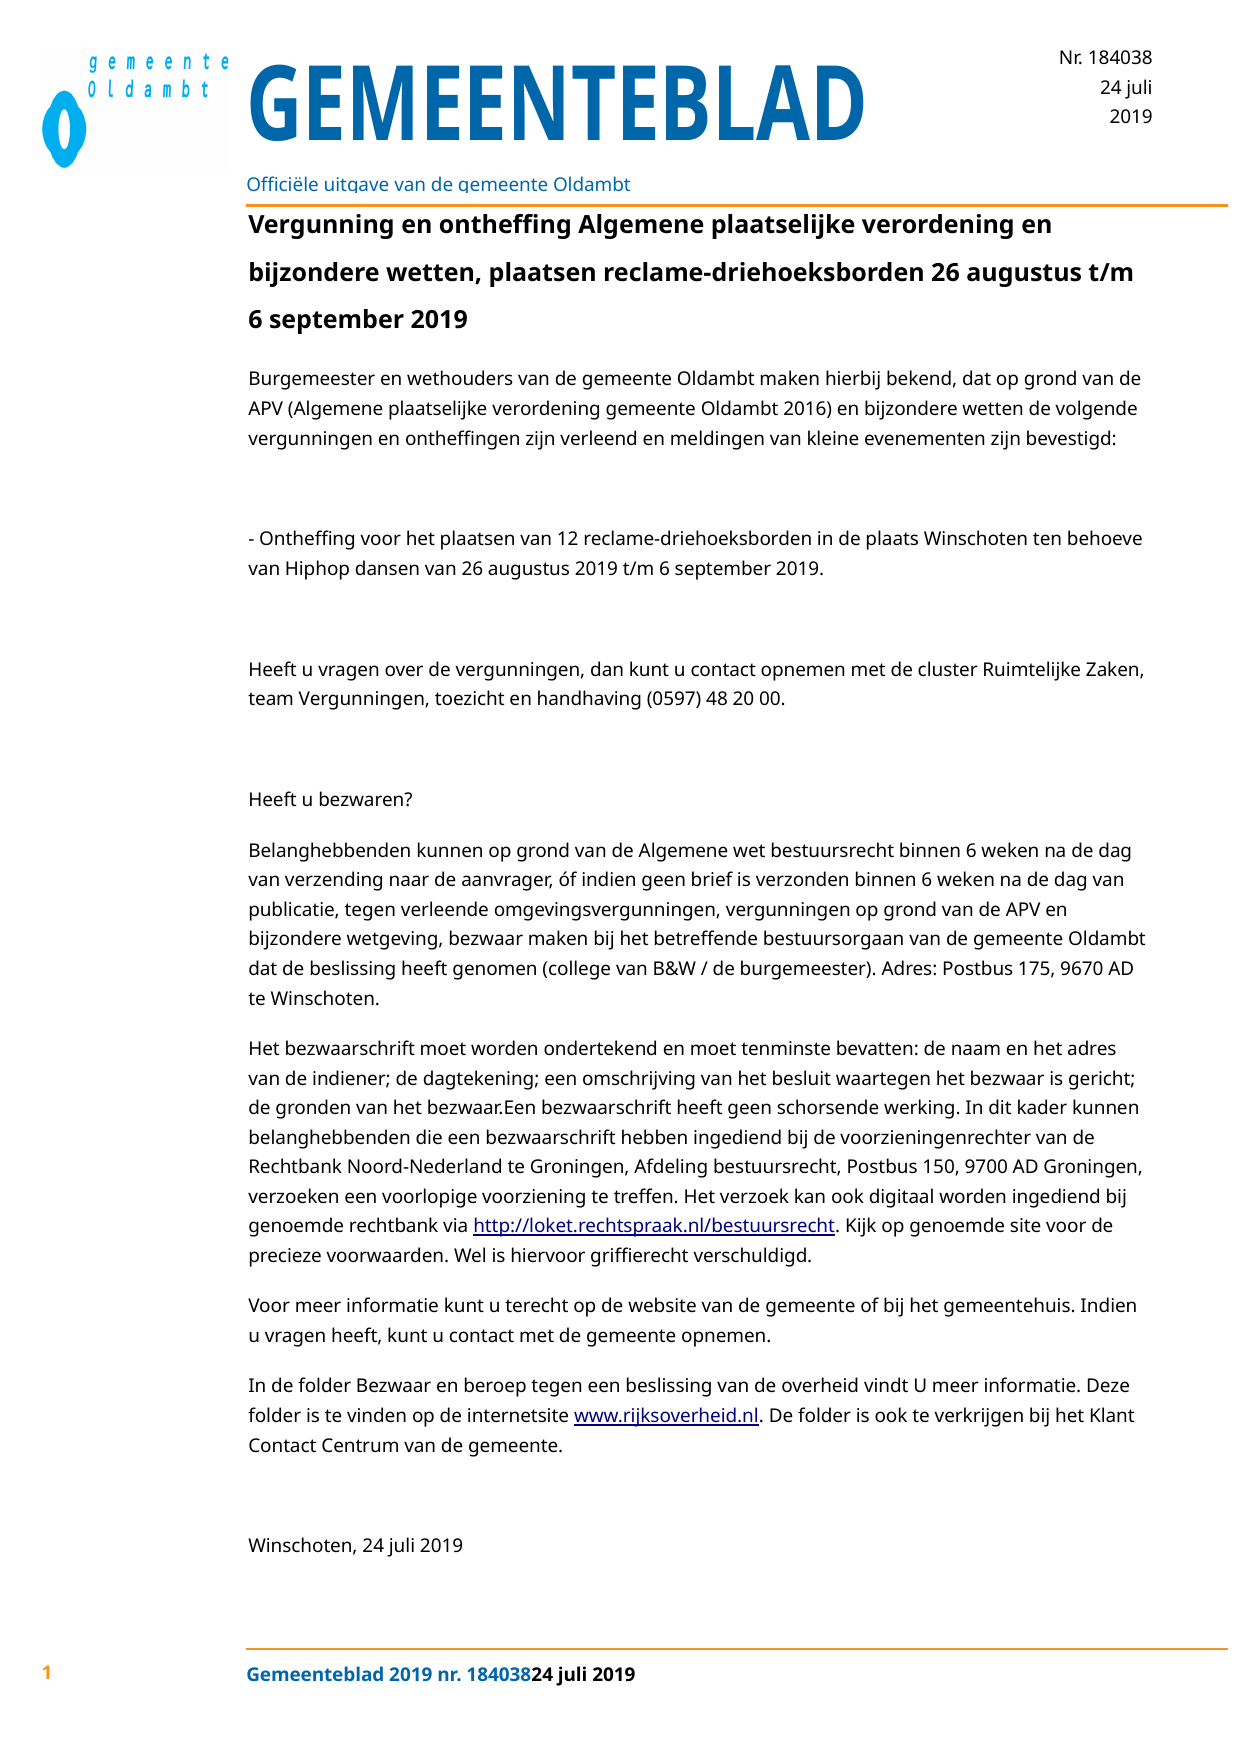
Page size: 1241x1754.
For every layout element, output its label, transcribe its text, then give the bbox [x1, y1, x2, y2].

text Voor meer informatie kunt u terecht op de website van de gemeente of bij het gemeentehuis. Indien u vragen heeft, kunt u contact met de gemeente opnemen. [248, 1293, 1152, 1348]
picture [41, 47, 231, 172]
text Burgemeester en wethouders van de gemeente Oldambt maken hierbij bekend, dat op grond van de APV (Algemene plaatselijke verordening gemeente Oldambt 2016) en bijzondere wetten de volgende vergunningen en ontheffingen zijn verleend en meldingen van kleine evenementen zijn bevestigd: [248, 366, 1152, 450]
text Het bezwaarschrift moet worden ondertekend en moet tenminste bevatten: de naam en het adres van de indiener; de dagtekening; een omschrijving van het besluit waartegen het bezwaar is gericht; de gronden van het bezwaar.Een bezwaarschrift heeft geen schorsende werking. In dit kader kunnen belanghebbenden die een bezwaarschrift hebben ingediend bij de voorzieningenrechter van de Rechtbank Noord-Nederland te Groningen, Afdeling bestuursrecht, Postbus 150, 9700 AD Groningen, verzoeken een voorlopige voorziening te treffen. Het verzoek kan ook digitaal worden ingediend bij genoemde rechtbank via http://loket.rechtspraak.nl/bestuursrecht. Kijk op genoemde site voor de precieze voorwaarden. Wel is hiervoor griffierecht verschuldigd. [248, 1035, 1152, 1268]
text In de folder Bezwaar en beroep tegen een beslissing van de overheid vindt U meer informatie. Deze folder is te vinden op de internetsite www.rijksoverheid.nl. De folder is ook te verkrijgen bij het Klant Contact Centrum van de gemeente. [248, 1373, 1152, 1457]
text Vergunning en ontheffing Algemene plaatselijke verordening en bijzondere wetten, plaatsen reclame-driehoeksborden 26 augustus t/m 6 september 2019 [248, 207, 1152, 336]
text Belanghebbenden kunnen op grond van de Algemene wet bestuursrecht binnen 6 weken na de dag van verzending naar de aanvrager, óf indien geen brief is verzonden binnen 6 weken na de dag van publicatie, tegen verleende omgevingsvergunningen, vergunningen op grond van de APV en bijzondere wetgeving, bezwaar maken bij het betreffende bestuursorgaan van de gemeente Oldambt dat de beslissing heeft genomen (college van B&W / de burgemeester). Adres: Postbus 175, 9670 AD te Winschoten. [248, 837, 1152, 1010]
text Heeft u vragen over de vergunningen, dan kunt u contact opnemen met de cluster Ruimtelijke Zaken, team Vergunningen, toezicht en handhaving (0597) 48 20 00. [248, 656, 1152, 711]
text Winschoten, 24 juli 2019 [248, 1533, 1152, 1558]
text - Ontheffing voor het plaatsen van 12 reclame-driehoeksborden in de plaats Winschoten ten behoeve van Hiphop dansen van 26 augustus 2019 t/m 6 september 2019. [248, 526, 1152, 581]
text Heeft u bezwaren? [248, 786, 1152, 812]
